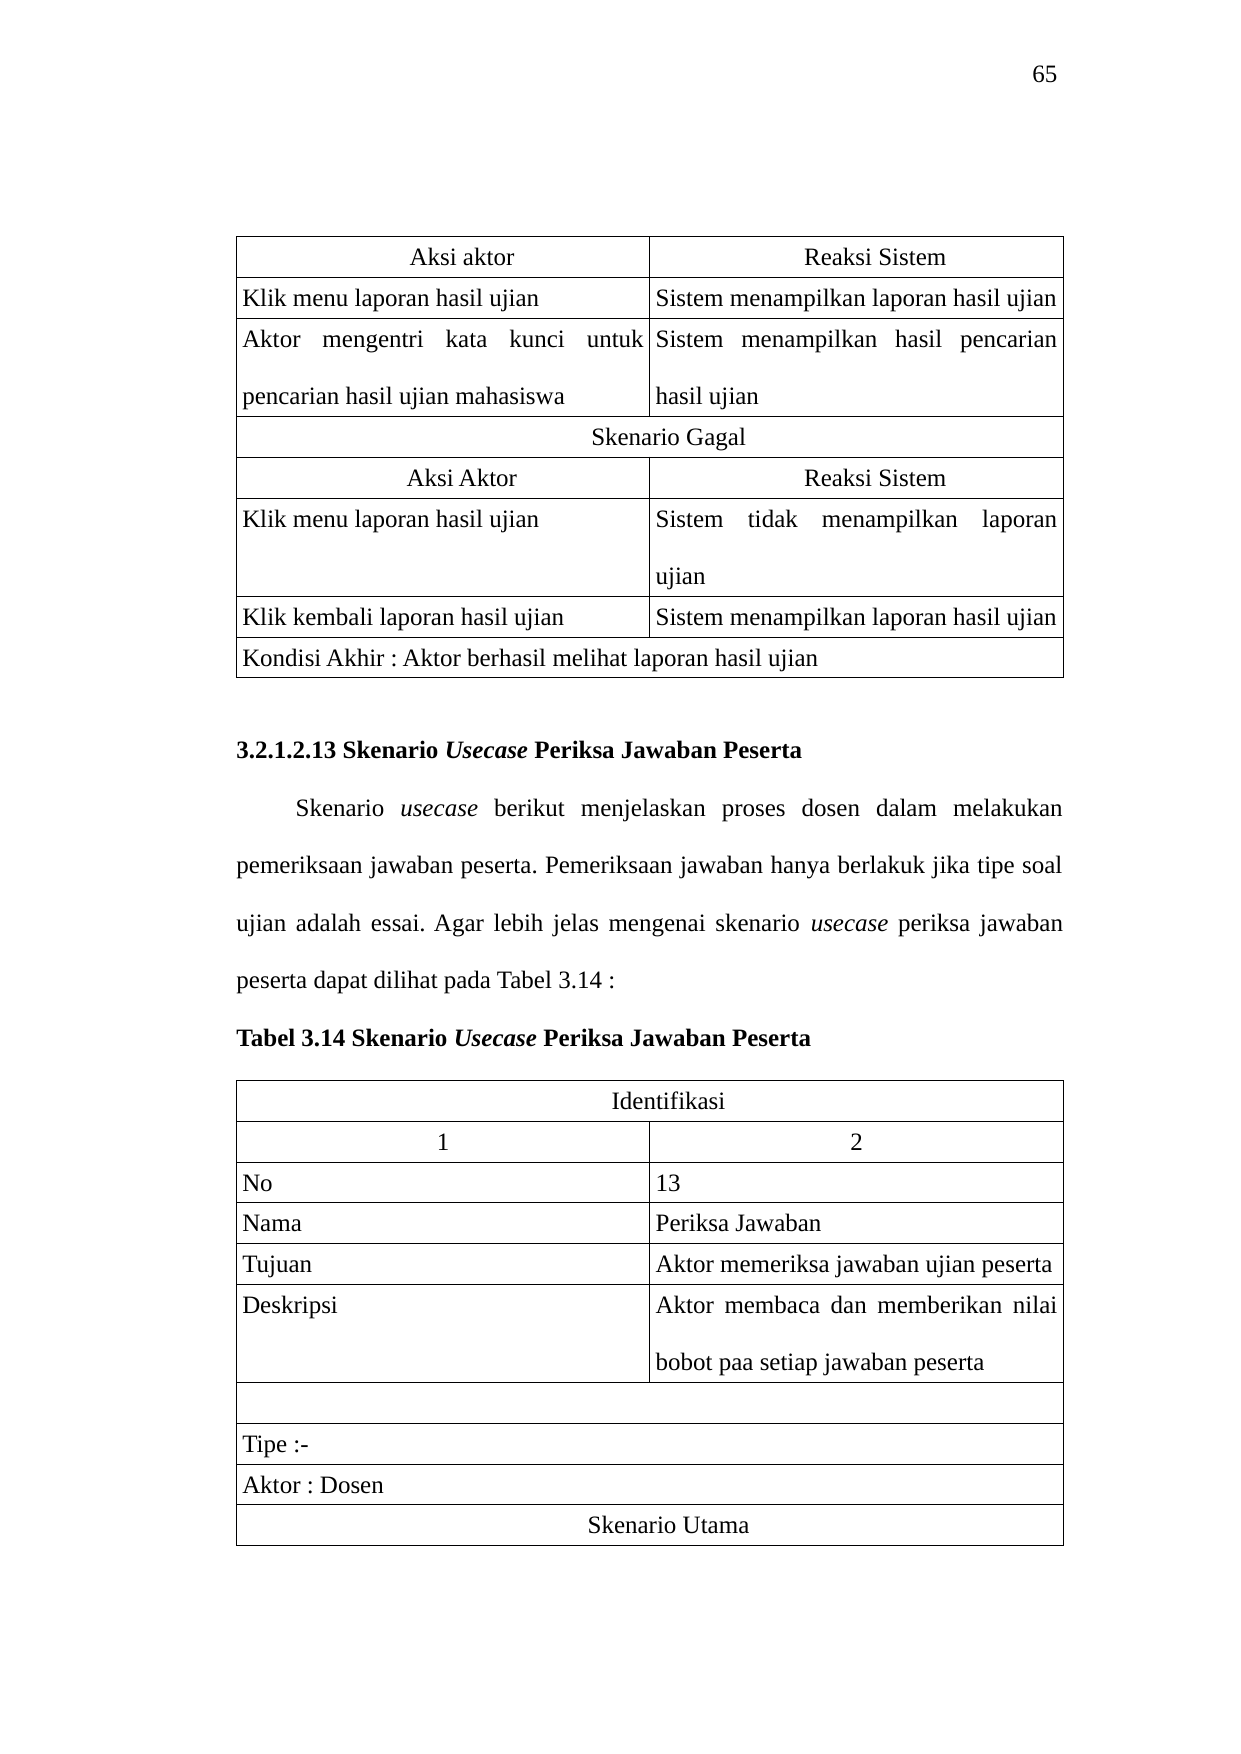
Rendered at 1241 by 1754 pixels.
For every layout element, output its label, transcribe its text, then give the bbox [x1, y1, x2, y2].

table_cell Klik kembali laporan hasil ujian [237, 597, 649, 636]
text Skenario usecase berikut menjelaskan proses dosen dalam melakukan pemeriksaan jawaban peserta. Pemeriksaan jawaban hanya berlakuk jika tipe soal ujian adalah essai. Agar lebih jelas mengenai skenario usecase periksa jawaban peserta dapat dilihat pada Tabel 3.14 : [236, 793, 1063, 994]
table_cell Aktor memeriksa jawaban ujian peserta [650, 1244, 1063, 1284]
table_cell 2 [650, 1122, 1063, 1162]
table_cell Kondisi Akhir : Aktor berhasil melihat laporan hasil ujian [237, 638, 1063, 677]
table_cell Skenario Utama [237, 1505, 1063, 1545]
subtitle 3.2.1.2.13 Skenario Usecase Periksa Jawaban Peserta [236, 735, 1063, 764]
table_cell Tujuan [237, 1244, 649, 1284]
table_cell Aktor membaca dan memberikan nilai bobot paa setiap jawaban peserta [650, 1285, 1063, 1382]
table_cell [237, 1383, 1063, 1423]
table_cell Aktor : Dosen [237, 1465, 1063, 1504]
table_cell Tipe :- [237, 1424, 1063, 1463]
table_cell 1 [237, 1122, 649, 1162]
table_cell Aksi aktor [237, 237, 649, 277]
table_header Identifikasi [237, 1081, 1063, 1121]
table_cell Klik menu laporan hasil ujian [237, 499, 649, 596]
table_cell Aksi Aktor [237, 458, 649, 497]
table_cell Deskripsi [237, 1285, 649, 1382]
table_cell 13 [650, 1163, 1063, 1202]
subtitle Tabel 3.14 Skenario Usecase Periksa Jawaban Peserta [236, 1023, 1063, 1051]
table_cell Klik menu laporan hasil ujian [237, 278, 649, 318]
table_cell Sistem tidak menampilkan laporan ujian [650, 499, 1063, 596]
table_cell Nama [237, 1203, 649, 1243]
table_cell Reaksi Sistem [650, 458, 1063, 497]
table_cell Sistem menampilkan hasil pencarian hasil ujian [650, 319, 1063, 416]
table_cell Reaksi Sistem [650, 237, 1063, 277]
table_cell Periksa Jawaban [650, 1203, 1063, 1243]
table_cell Sistem menampilkan laporan hasil ujian [650, 597, 1063, 636]
table_cell Skenario Gagal [237, 417, 1063, 457]
table_cell Sistem menampilkan laporan hasil ujian [650, 278, 1063, 318]
table_cell No [237, 1163, 649, 1202]
table_cell Aktor mengentri kata kunci untuk pencarian hasil ujian mahasiswa [237, 319, 649, 416]
